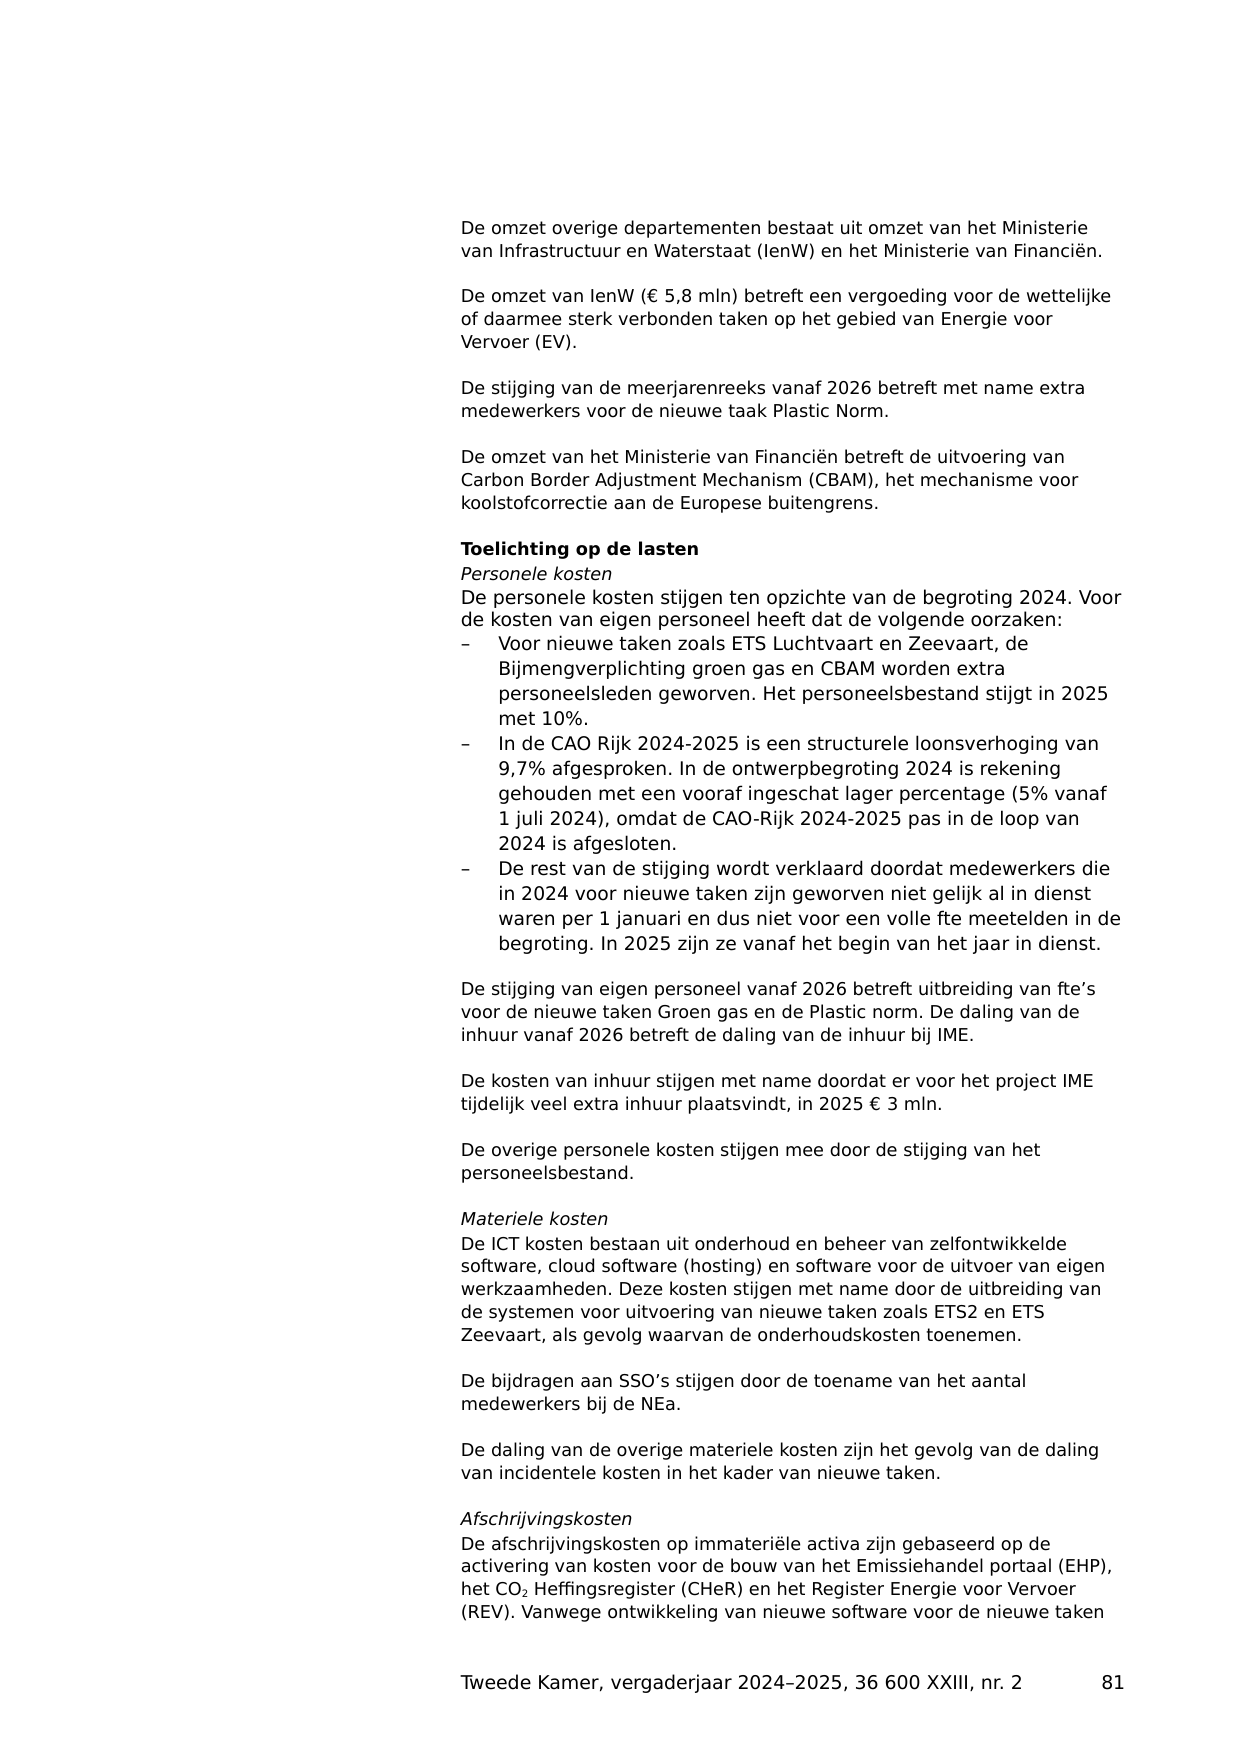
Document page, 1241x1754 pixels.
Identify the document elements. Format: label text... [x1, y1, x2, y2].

text Materiele kosten [461, 1207, 1125, 1229]
text Personele kosten [461, 562, 1125, 584]
text De omzet van het Ministerie van Financiën betreft de uitvoering van Carbon Border Adjustment Mechanism (CBAM), het mechanisme voor koolstofcorrectie aan de Europese buitengrens. [461, 445, 1125, 514]
text De daling van de overige materiele kosten zijn het gevolg van de daling van incidentele kosten in het kader van nieuwe taken. [461, 1438, 1125, 1484]
text De stijging van de meerjarenreeks vanaf 2026 betreft met name extra medewerkers voor de nieuwe taak Plastic Norm. [461, 376, 1125, 422]
text De omzet van IenW (€ 5,8 mln) betreft een vergoeding voor de wettelijke of daarmee sterk verbonden taken op het gebied van Energie voor Vervoer (EV). [461, 284, 1125, 353]
text De bijdragen aan SSO’s stijgen door de toename van het aantal medewerkers bij de NEa. [461, 1369, 1125, 1415]
text De kosten van inhuur stijgen met name doordat er voor het project IME tijdelijk veel extra inhuur plaatsvindt, in 2025 € 3 mln. [461, 1069, 1125, 1115]
text De personele kosten stijgen ten opzichte van de begroting 2024. Voor de kosten van eigen personeel heeft dat de volgende oorzaken: [461, 587, 1125, 631]
text De omzet overige departementen bestaat uit omzet van het Ministerie van Infrastructuur en Waterstaat (IenW) en het Ministerie van Financiën. [461, 216, 1125, 262]
text De overige personele kosten stijgen mee door de stijging van het personeelsbestand. [461, 1138, 1125, 1184]
text Toelichting op de lasten [461, 537, 1125, 559]
text De afschrijvingskosten op immateriële activa zijn gebaseerd op de activering van kosten voor de bouw van het Emissiehandel portaal (EHP), het CO2 Heffingsregister (CHeR) en het Register Energie voor Vervoer (REV). Vanwege ontwikkeling van nieuwe software voor de nieuwe taken [461, 1532, 1125, 1623]
text De ICT kosten bestaan uit onderhoud en beheer van zelfontwikkelde software, cloud software (hosting) en software voor de uitvoer van eigen werkzaamheden. Deze kosten stijgen met name door de uitbreiding van de systemen voor uitvoering van nieuwe taken zoals ETS2 en ETS Zeevaart, als gevolg waarvan de onderhoudskosten toenemen. [461, 1232, 1125, 1346]
list In de CAO Rĳk 2024-2025 is een structurele loonsverhoging van 9,7% afgesproken. In de ontwerpbegroting 2024 is rekening gehouden met een vooraf ingeschat lager percentage (5% vanaf 1 juli 2024), omdat de CAO-Rĳk 2024-2025 pas in de loop van 2024 is afgesloten. [461, 731, 1125, 856]
list Voor nieuwe taken zoals ETS Luchtvaart en Zeevaart, de Bijmengverplichting groen gas en CBAM worden extra personeelsleden geworven. Het personeelsbestand stijgt in 2025 met 10%. [461, 631, 1125, 731]
text De stijging van eigen personeel vanaf 2026 betreft uitbreiding van fte’s voor de nieuwe taken Groen gas en de Plastic norm. De daling van de inhuur vanaf 2026 betreft de daling van de inhuur bij IME. [461, 977, 1125, 1046]
text Afschrijvingskosten [461, 1507, 1125, 1529]
list De rest van de stijging wordt verklaard doordat medewerkers die in 2024 voor nieuwe taken zijn geworven niet gelijk al in dienst waren per 1 januari en dus niet voor een volle fte meetelden in de begroting. In 2025 zijn ze vanaf het begin van het jaar in dienst. [461, 856, 1125, 956]
